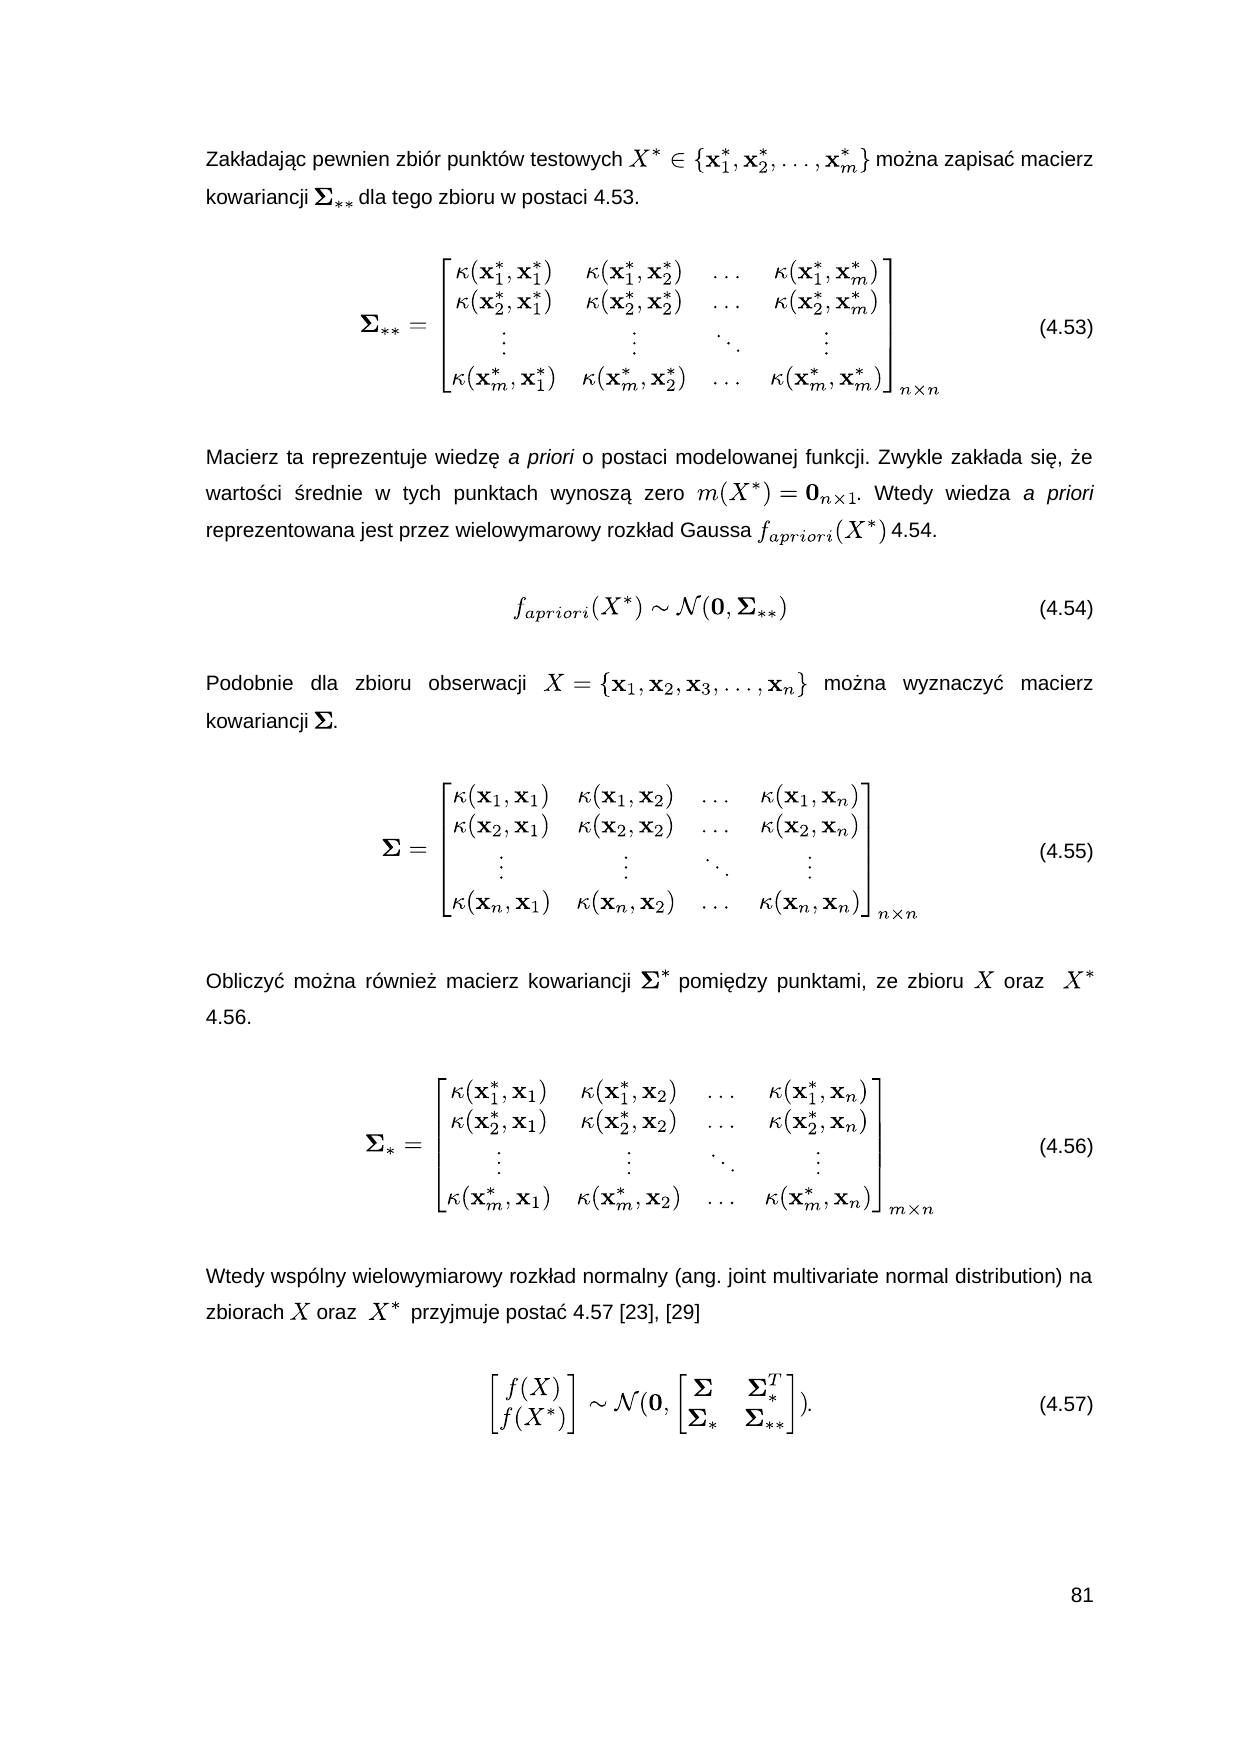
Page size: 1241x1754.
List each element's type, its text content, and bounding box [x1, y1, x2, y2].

text [206, 1078, 890, 1215]
text . (4.57) [782, 1373, 1093, 1434]
text (4.53) [892, 258, 1093, 395]
text Zakładając pewnien zbiór punktów testowych można zapisać macierz kowariancji dla tego zbioru w postaci 4.53. [206, 147, 1093, 209]
text Podobnie dla zbioru obserwacji można wyznaczyć macierz kowariancji . [206, 671, 1093, 733]
text Wtedy wspólny wielowymiarowy rozkład normalny (ang. joint multivariate normal distribution) na zbiorach oraz przyjmuje postać 4.57 [23], [29] [206, 1264, 1093, 1324]
text (4.54) [206, 594, 1093, 622]
text (4.56) [881, 1078, 1093, 1215]
text Obliczyć można również macierz kowariancji pomiędzy punktami, ze zbioru oraz 4.56. [206, 969, 1093, 1028]
text (4.55) [870, 782, 1093, 919]
text [206, 258, 901, 395]
text [206, 782, 442, 919]
text [206, 1373, 769, 1434]
text Macierz ta reprezentuje wiedzę a priori o postaci modelowanej funkcji. Zwykle zakłada się, że wartości średnie w tych punktach wynoszą zero . Wtedy wiedza a priori reprezentowana jest przez wielowymarowy rozkład Gaussa 4.54. [206, 444, 1093, 545]
